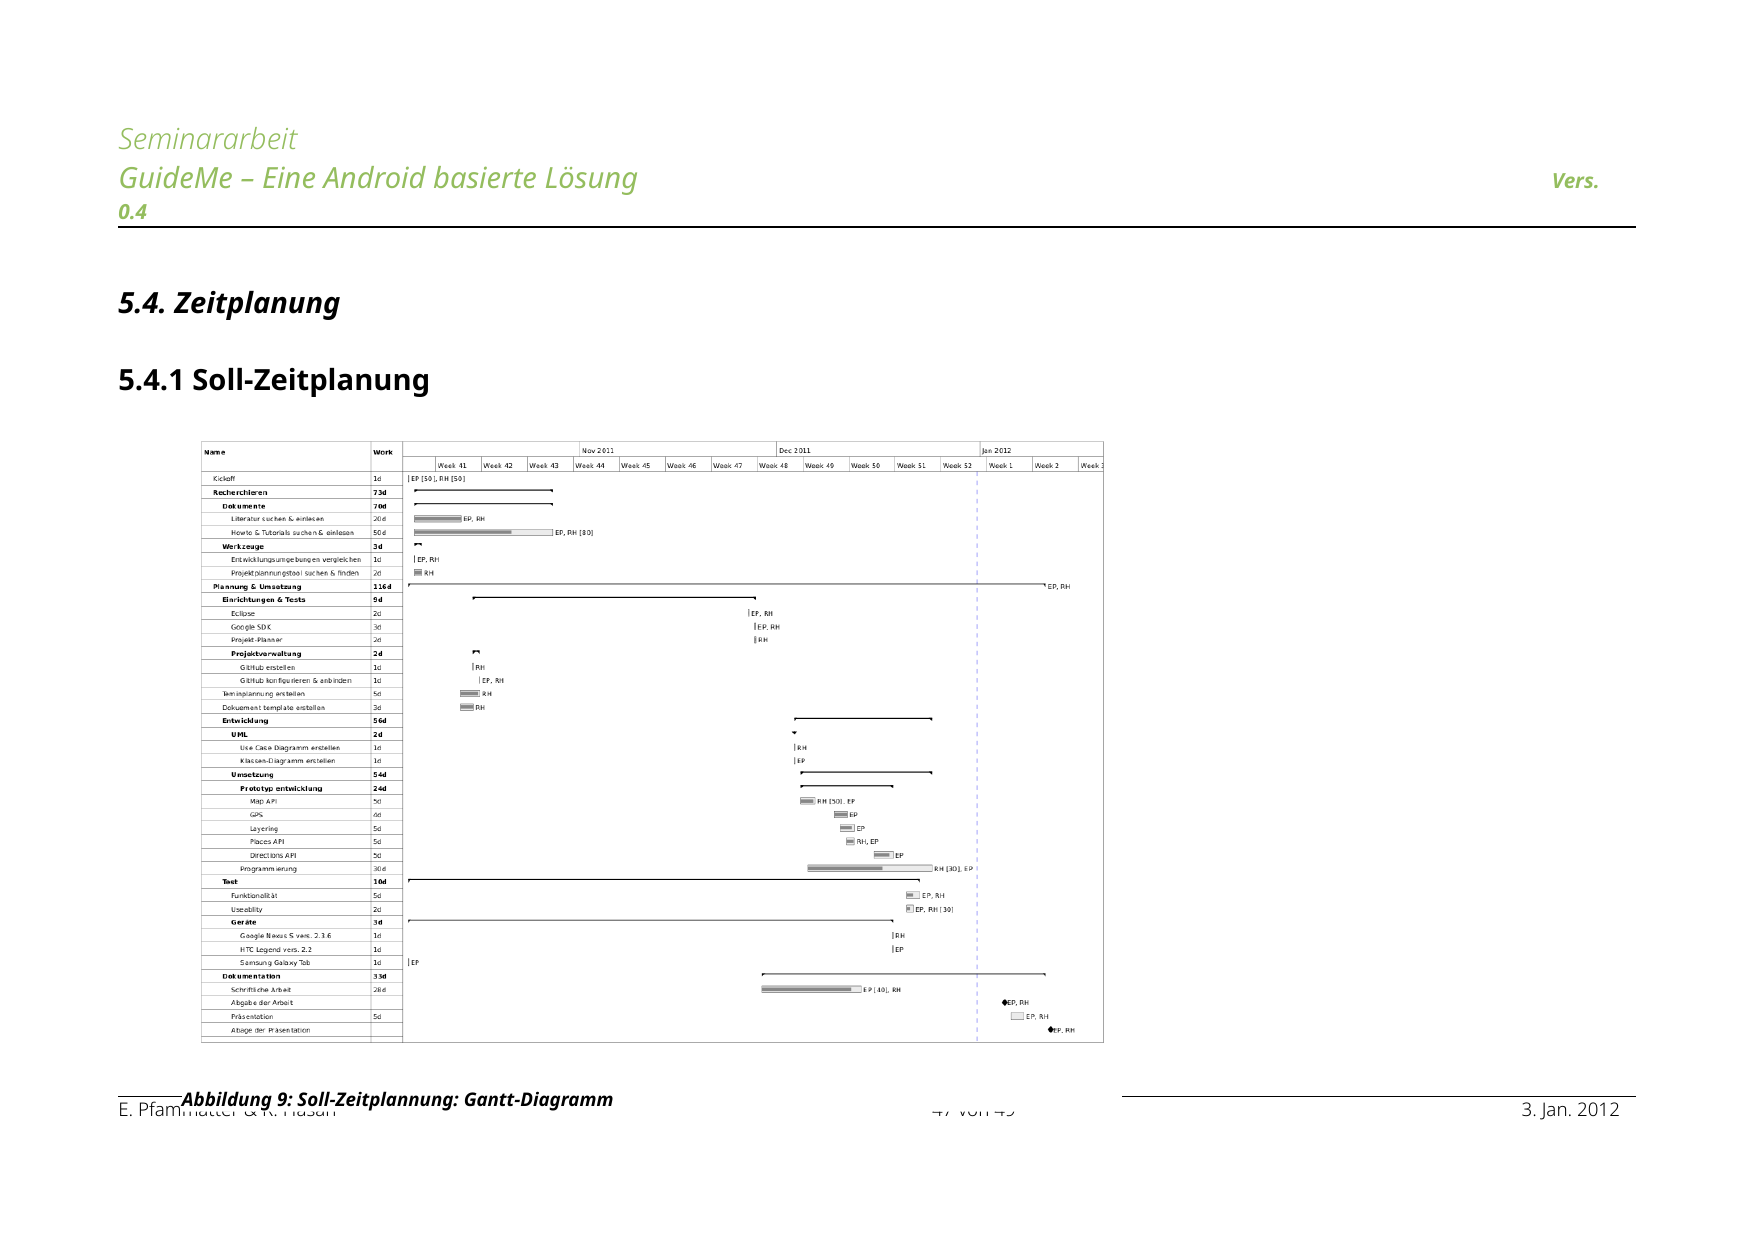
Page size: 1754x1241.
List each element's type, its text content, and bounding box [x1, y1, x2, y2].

text Abbildung 9: Soll-Zeitplannung: Gantt-Diagramm [182, 1087, 1123, 1112]
subtitle 5.4.1 Soll-Zeitplanung [118, 360, 1636, 399]
subtitle 5.4. Zeitplanung [118, 282, 1636, 322]
picture [181, 421, 1123, 1087]
